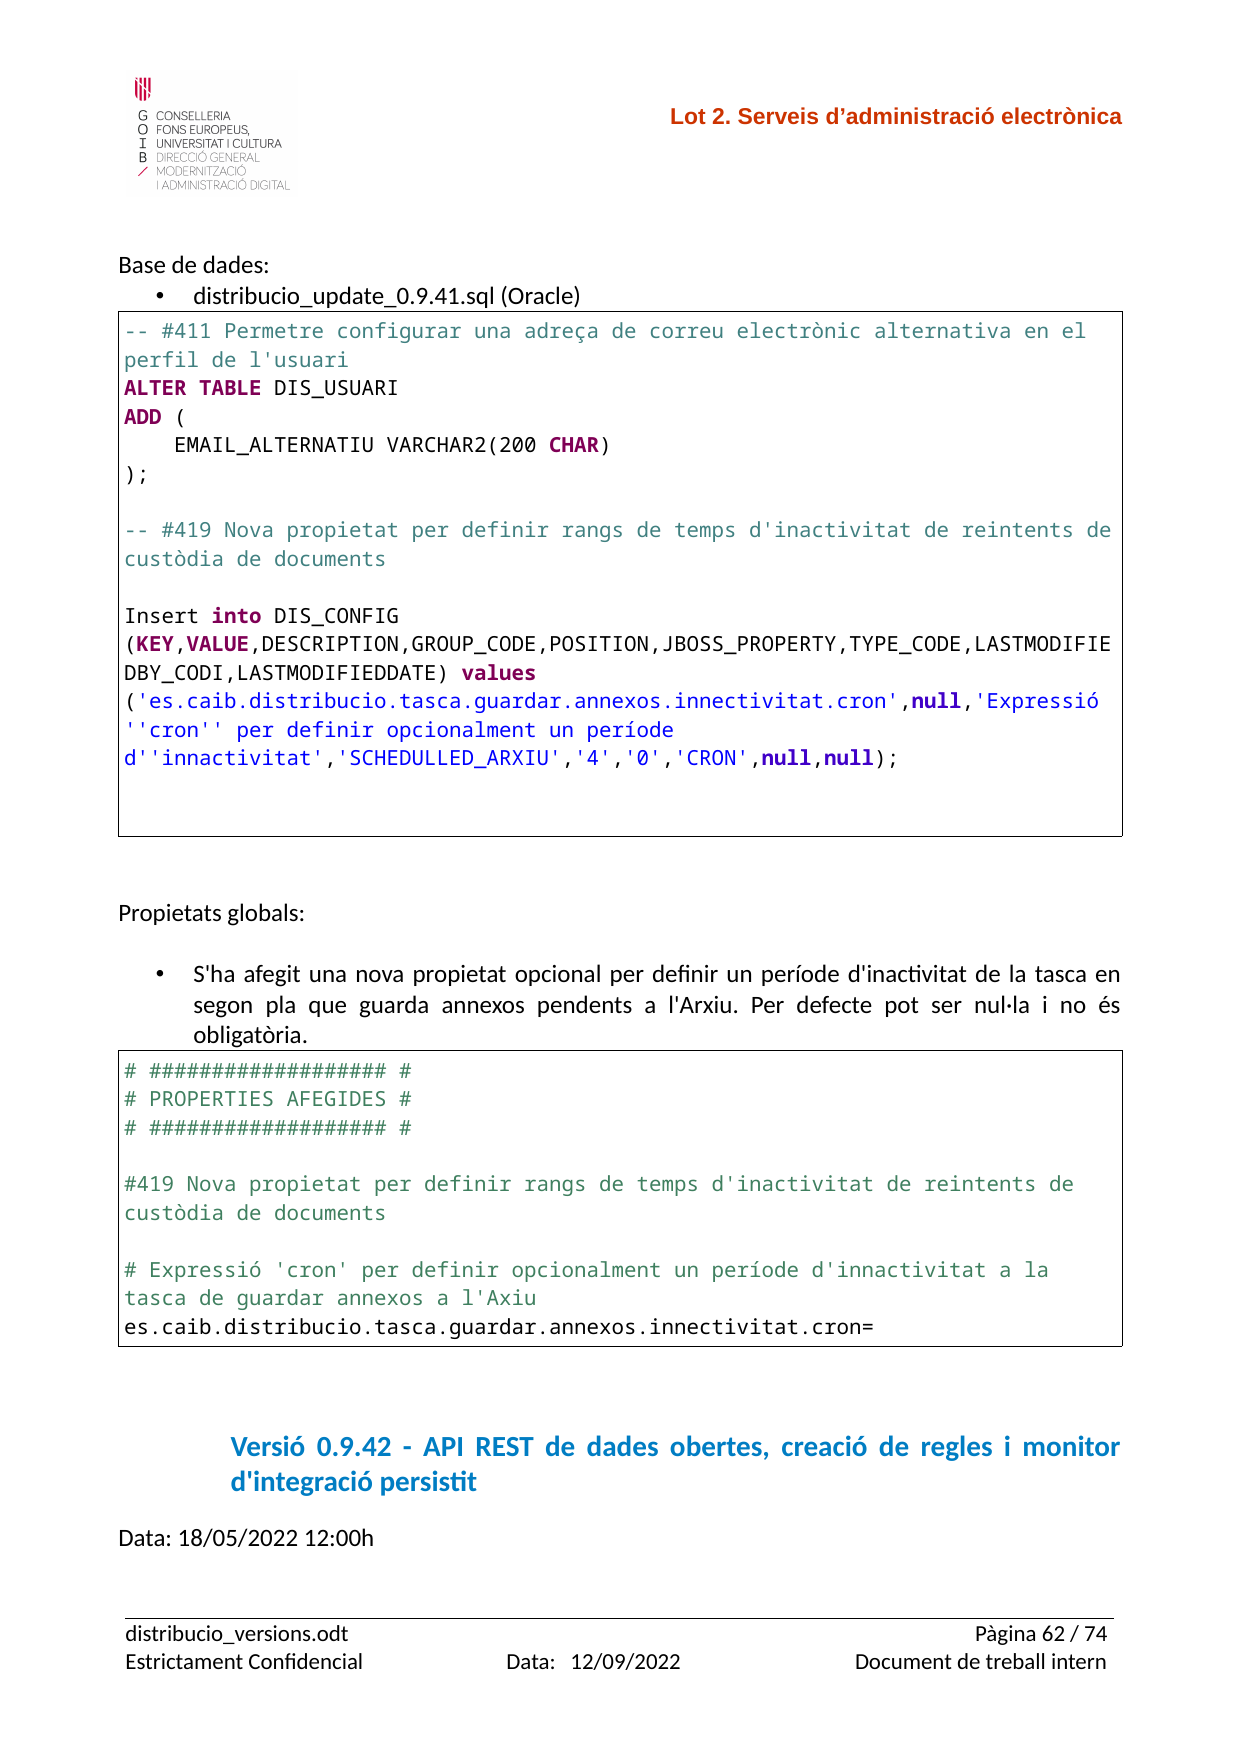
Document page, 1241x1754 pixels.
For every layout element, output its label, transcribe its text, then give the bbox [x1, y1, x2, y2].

subtitle Versió 0.9.42 - API REST de dades obertes, creació de regles i monitor d'integració persistit [153, 1428, 1122, 1499]
table_header # ################### # # PROPERTIES AFEGIDES # # ################### # #419 Nova propietat per definir rangs de temps d'inactivitat de reintents de custòdia de documents # Expressió 'cron' per definir opcionalment un període d'innactivitat a la tasca de guardar annexos a l'Axiu es.caib.distribucio.tasca.guardar.annexos.innectivitat.cron= [119, 1051, 1122, 1346]
text Propietats globals: [118, 897, 1122, 928]
list S'ha afegit una nova propietat opcional per definir un període d'inactivitat de la tasca en segon pla que guarda annexos pendents a l'Arxiu. Per defecte pot ser nul·la i no és obligatòria. [156, 958, 1122, 1050]
text Base de dades: [118, 250, 1122, 280]
list distribucio_update_0.9.41.sql (Oracle) [156, 280, 1122, 311]
text Data: 18/05/2022 12:00h [118, 1523, 1122, 1553]
table_header -- #411 Permetre configurar una adreça de correu electrònic alternativa en el perfil de l'usuari ALTER TABLE DIS_USUARI ADD ( EMAIL_ALTERNATIU VARCHAR2(200 CHAR) ); -- #419 Nova propietat per definir rangs de temps d'inactivitat de reintents de custòdia de documents Insert into DIS_CONFIG (KEY,VALUE,DESCRIPTION,GROUP_CODE,POSITION,JBOSS_PROPERTY,TYPE_CODE,LASTMODIFIEDBY_CODI,LASTMODIFIEDDATE) values ('es.caib.distribucio.tasca.guardar.annexos.innectivitat.cron',null,'Expressió ''cron'' per definir opcionalment un període d''innactivitat','SCHEDULLED_ARXIU','4','0','CRON',null,null); [119, 312, 1122, 836]
picture [126, 70, 299, 197]
